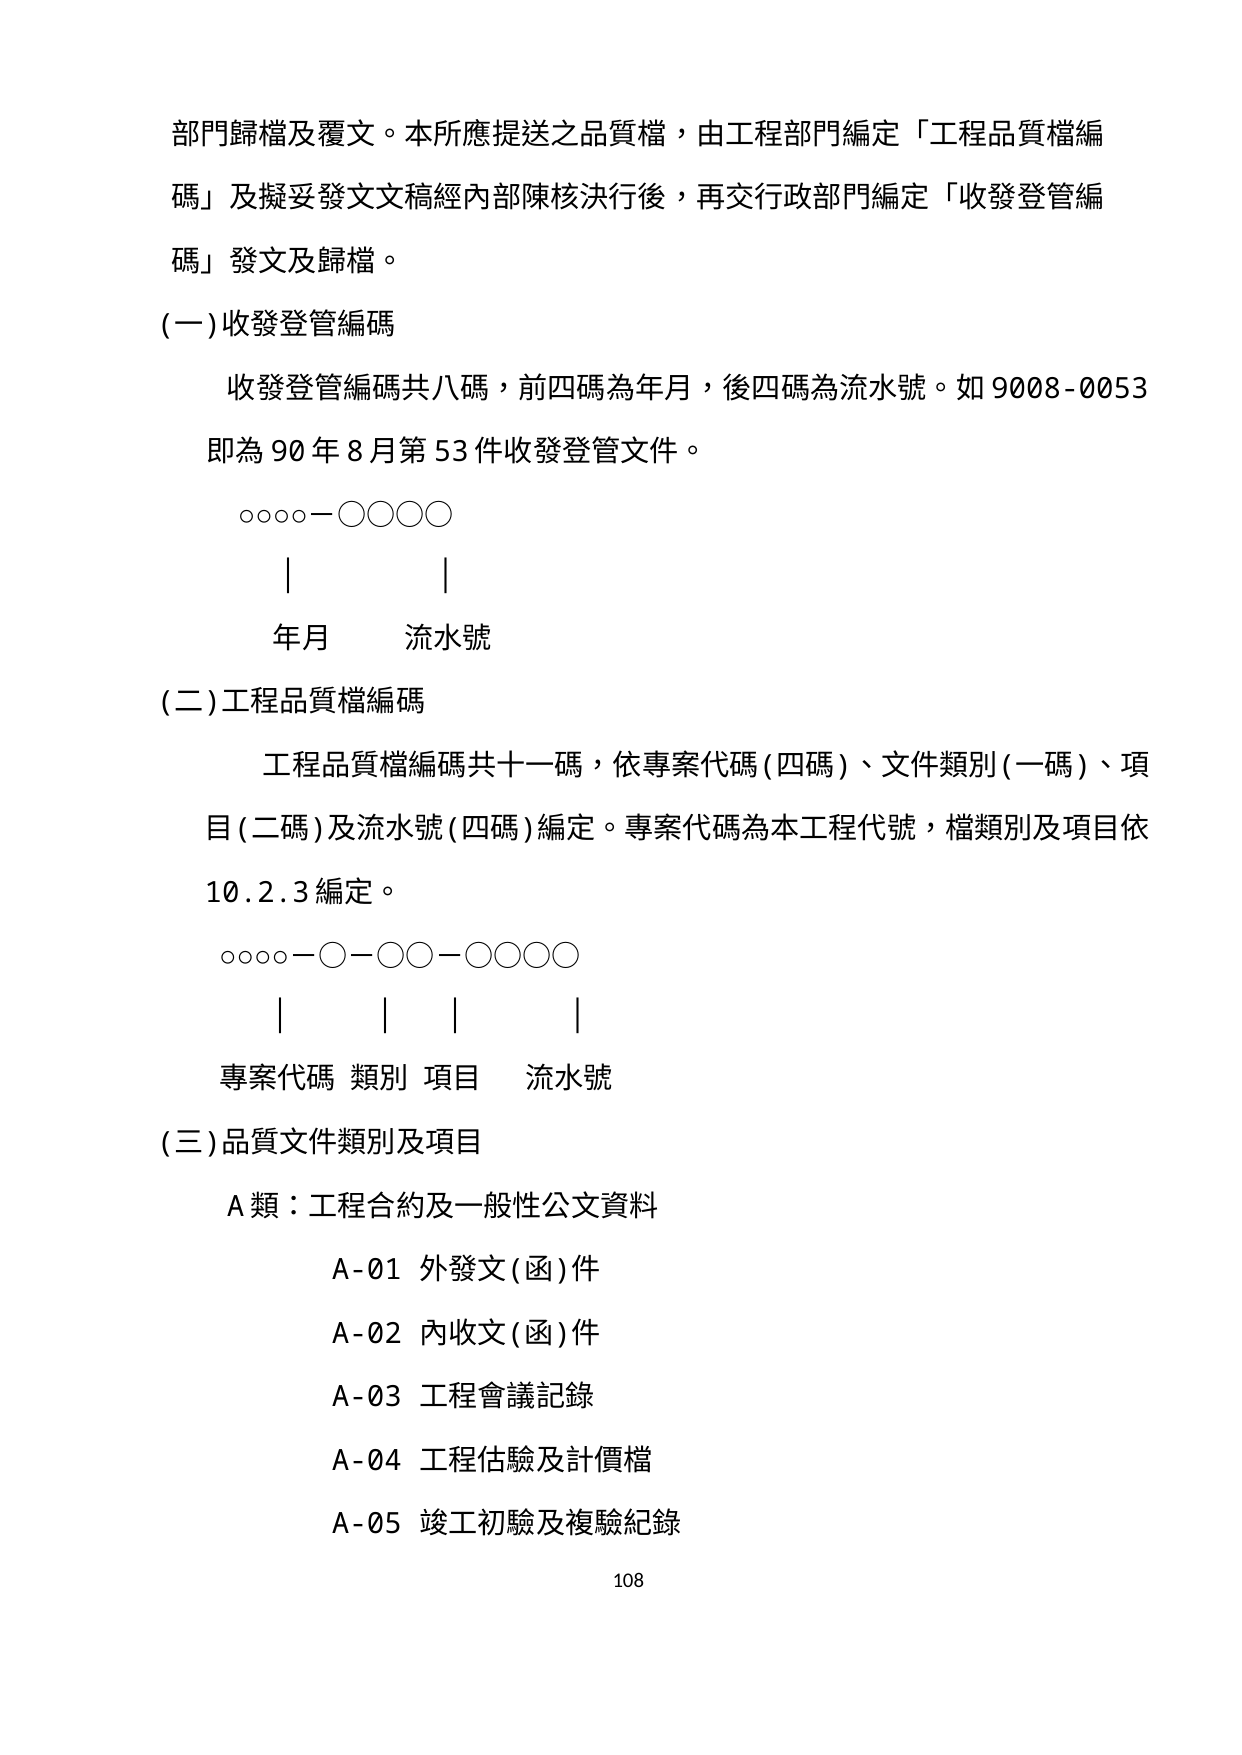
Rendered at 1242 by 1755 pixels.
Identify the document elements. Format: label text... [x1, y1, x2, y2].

text (二)工程品質檔編碼 [104, 678, 1152, 720]
text 收發登管編碼共八碼，前四碼為年月，後四碼為流水號。如9008-0053即為90年8月第53件收發登管文件。 [104, 364, 1152, 470]
text │ │ │ │ [271, 996, 1152, 1035]
text ○○○○－○○○○ [238, 491, 1152, 534]
text A-05 竣工初驗及複驗紀錄 [104, 1500, 1152, 1542]
text A-03 工程會議記錄 [104, 1373, 1152, 1415]
text A-04 工程估驗及計價檔 [104, 1436, 1152, 1479]
text 年月 流水號 [238, 614, 1152, 657]
text A類：工程合約及一般性公文資料 [104, 1182, 1152, 1224]
text (一)收發登管編碼 [104, 301, 1152, 343]
text A-01 外發文(函)件 [104, 1246, 1152, 1288]
text 工程品質檔編碼共十一碼，依專案代碼(四碼)、文件類別(一碼)、項目(二碼)及流水號(四碼)編定。專案代碼為本工程代號，檔類別及項目依10.2.3編定。 [204, 741, 1152, 911]
text │ │ [104, 555, 1152, 594]
text ○○○○－○－○○－○○○○ [204, 932, 1152, 974]
text (三)品質文件類別及項目 [104, 1118, 1152, 1161]
text A-02 內收文(函)件 [104, 1309, 1152, 1352]
text 部門歸檔及覆文。本所應提送之品質檔，由工程部門編定「工程品質檔編碼」及擬妥發文文稿經內部陳核決行後，再交行政部門編定「收發登管編碼」發文及歸檔。 [171, 110, 1152, 279]
text 專案代碼 類別 項目 流水號 [204, 1055, 1152, 1097]
